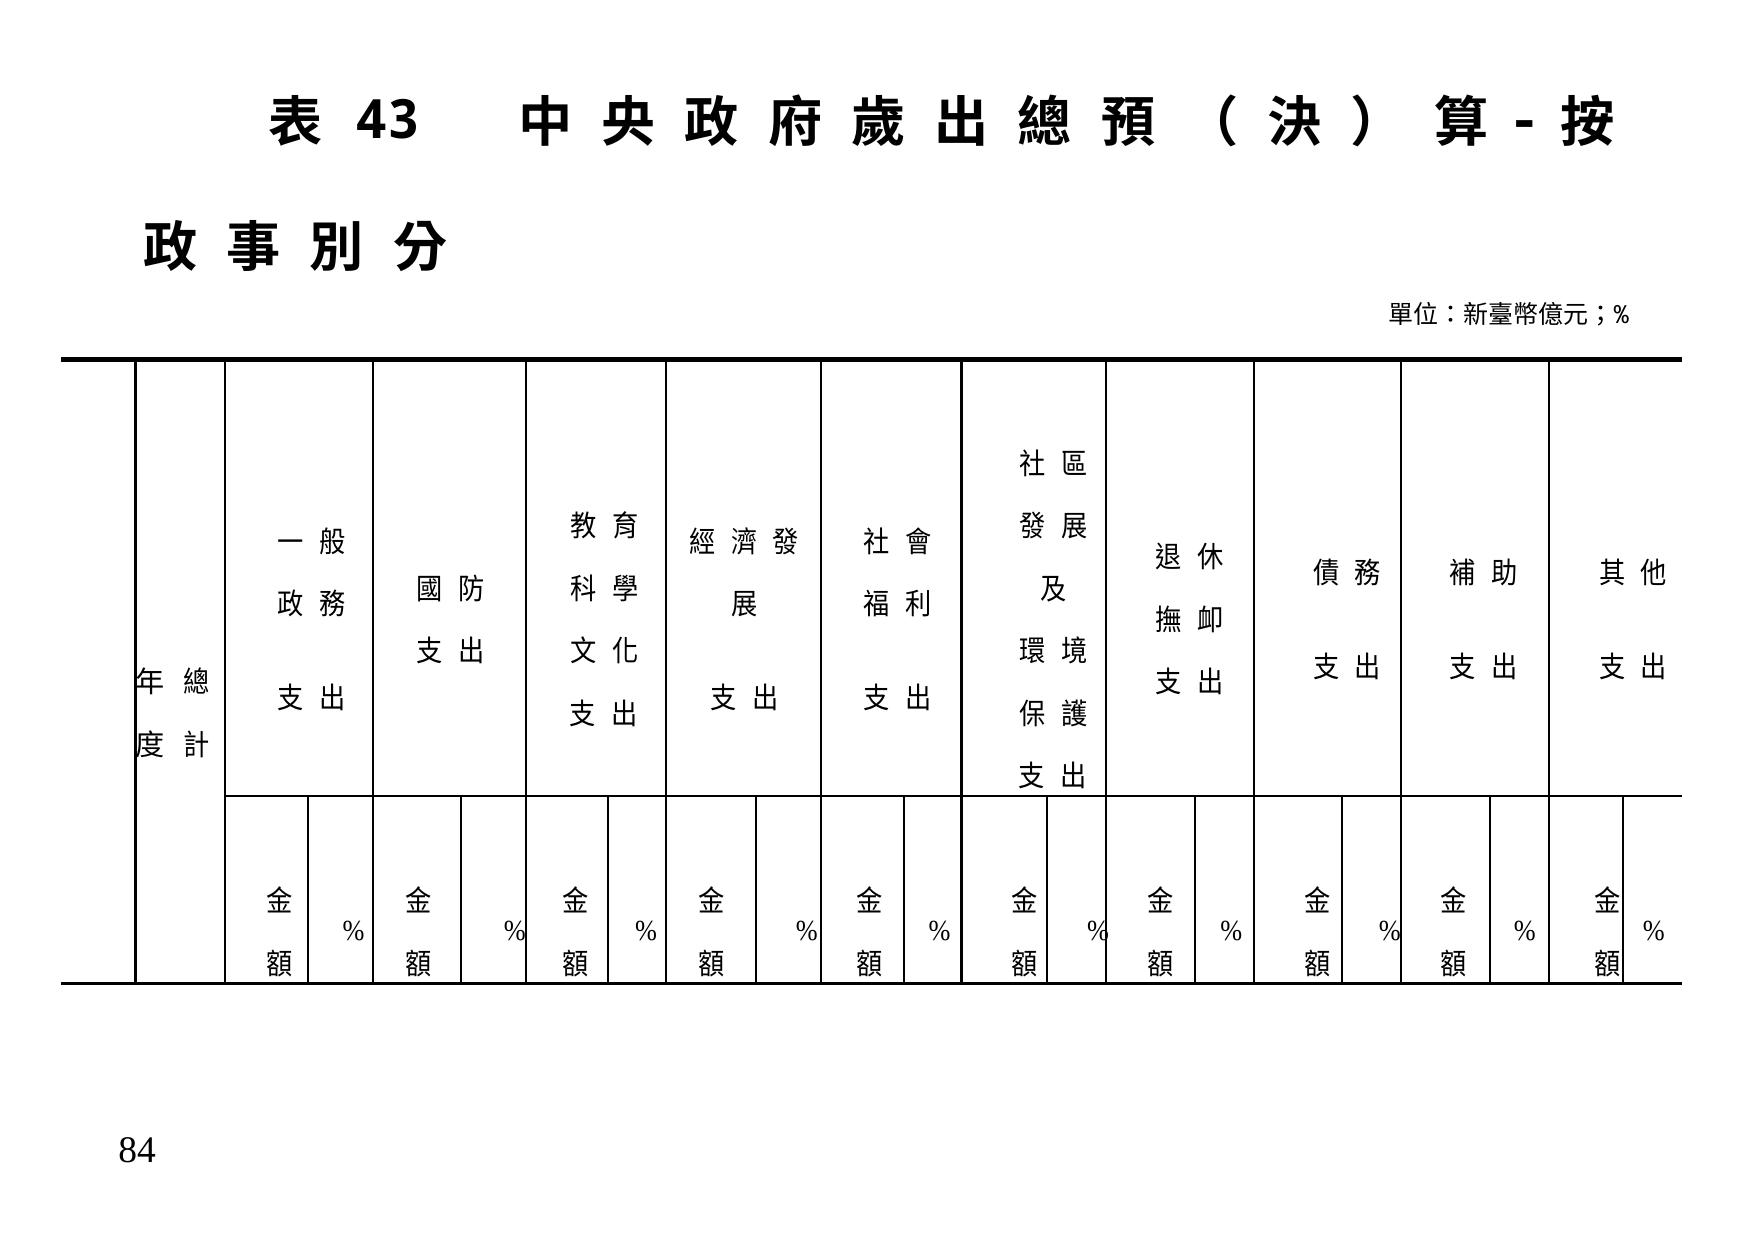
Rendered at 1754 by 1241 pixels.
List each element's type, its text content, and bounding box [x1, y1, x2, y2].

table_cell % [1491, 797, 1548, 982]
table_cell % [462, 797, 525, 982]
table_header 經濟發展 支出 [667, 362, 820, 795]
table_cell 金額 [1107, 797, 1194, 982]
table_cell 金額 [527, 797, 607, 982]
table_cell % [1048, 797, 1105, 982]
table_header 總計 [137, 362, 224, 982]
subtitle 表43 中央政府歲出總預（決）算-按政事別分 [128, 45, 1628, 295]
table_header 社會福利 支出 [822, 362, 960, 795]
table_cell % [609, 797, 665, 982]
table_header 退休撫卹 支出 [1107, 362, 1253, 795]
table_cell % [309, 797, 372, 982]
table_cell 金額 [1255, 797, 1341, 982]
table_header 年度 [61, 362, 134, 982]
table_cell % [1343, 797, 1400, 982]
table_cell 金額 [1402, 797, 1489, 982]
table_cell % [757, 797, 820, 982]
table_cell 金額 [667, 797, 755, 982]
table_header 補助 支出 [1402, 362, 1548, 795]
table_cell % [905, 797, 960, 982]
table_cell % [1624, 797, 1682, 982]
table_header 教育科學 文化支出 [527, 362, 665, 795]
table_header 其他 支出 [1550, 362, 1682, 795]
table_cell % [1196, 797, 1253, 982]
table_header 債務 支出 [1255, 362, 1400, 795]
table_header 社區發展及 環境保護支出 [963, 362, 1105, 795]
table_cell 金額 [374, 797, 460, 982]
table_header 國防 支出 [374, 362, 525, 795]
table_cell 金額 [822, 797, 903, 982]
table_cell 金額 [963, 797, 1046, 982]
table_header 一般政務 支出 [226, 362, 372, 795]
table_cell 金額 [226, 797, 307, 982]
table_cell 金額 [1550, 797, 1622, 982]
text 單位：新臺幣億元；% [128, 295, 1628, 331]
